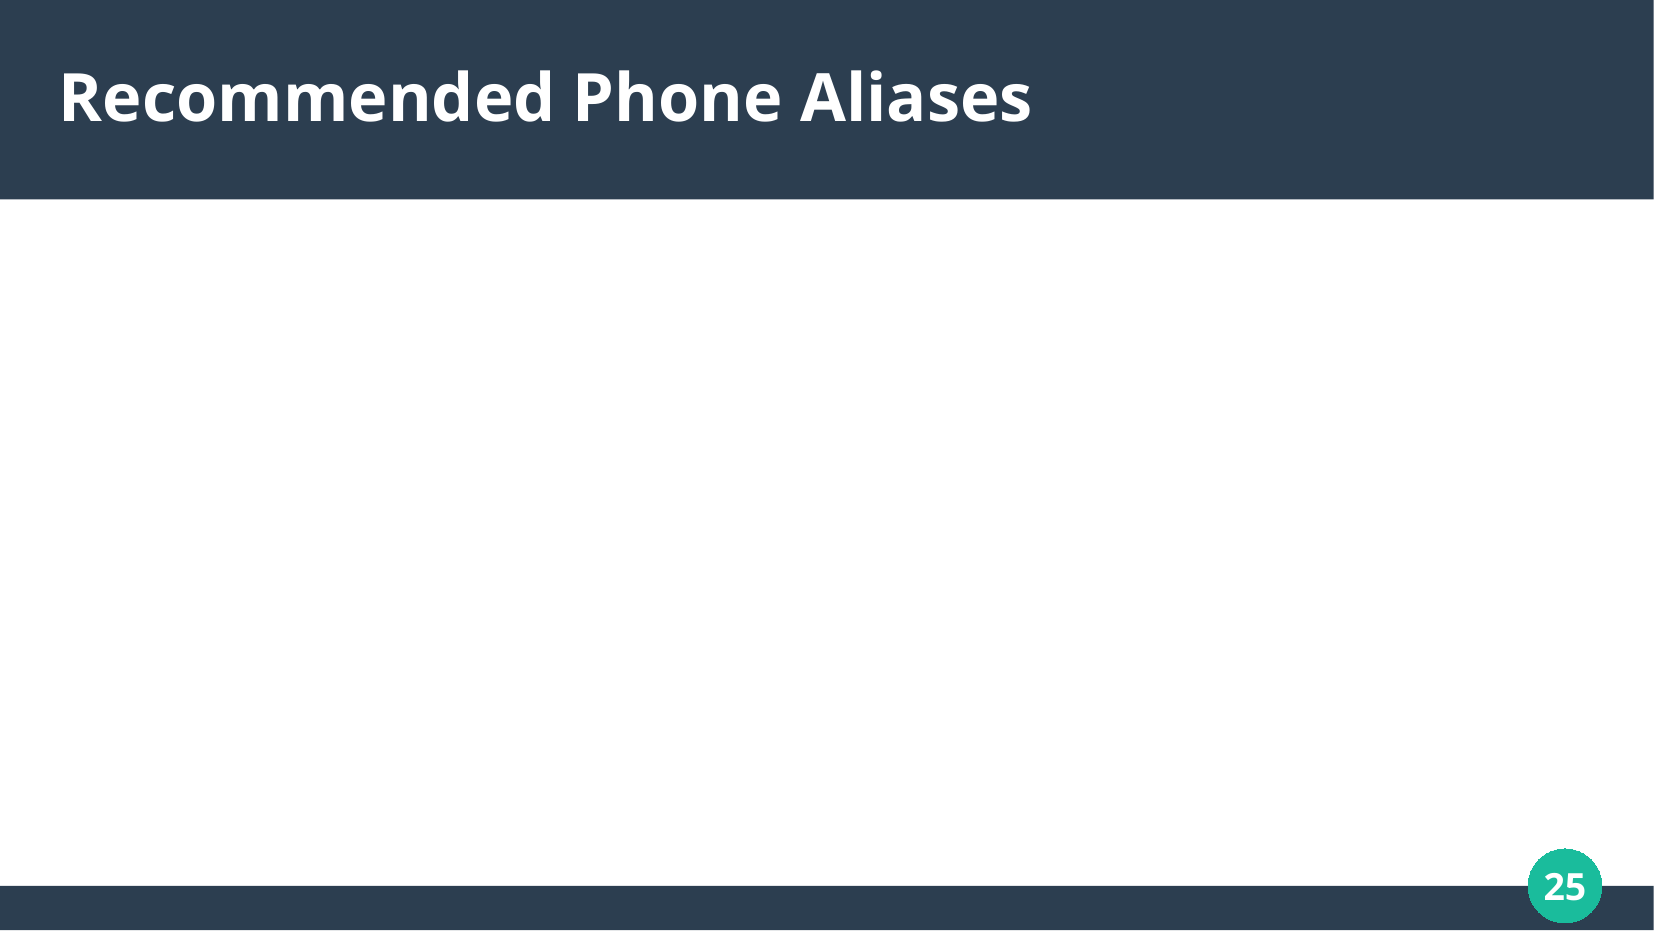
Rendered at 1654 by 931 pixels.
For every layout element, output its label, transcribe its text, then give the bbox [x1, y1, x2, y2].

title Recommended Phone Aliases [59, 37, 1595, 155]
